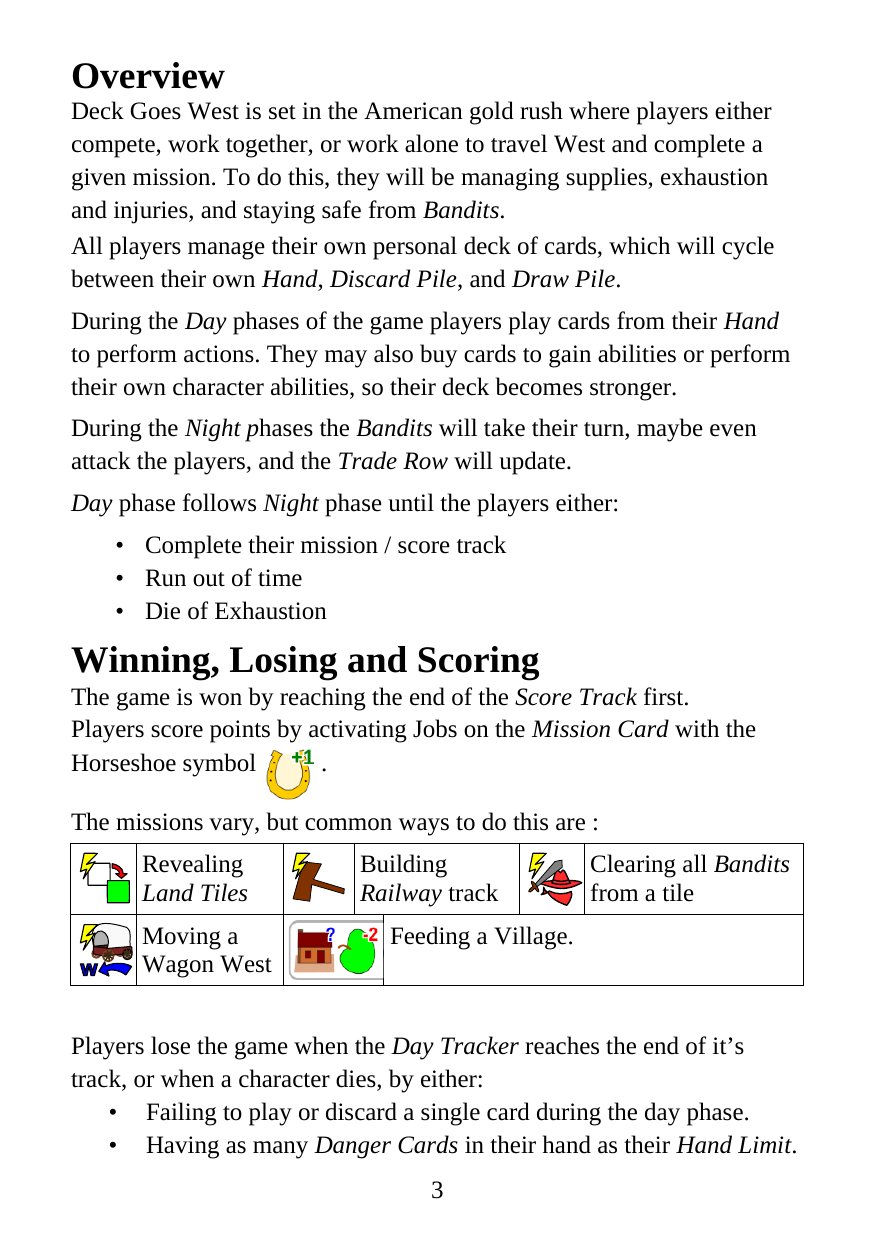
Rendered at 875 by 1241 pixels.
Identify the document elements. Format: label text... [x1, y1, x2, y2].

picture [262, 748, 315, 800]
text Players lose the game when the Day Tracker reaches the end of it’s track, or when a character dies, by either: [71, 1031, 803, 1093]
list Failing to play or discard a single card during the day phase. [108, 1097, 803, 1126]
text The game is won by reaching the end of the Score Track first. [71, 682, 803, 710]
text All players manage their own personal deck of cards, which will cycle between their own Hand, Discard Pile, and Draw Pile. [71, 231, 803, 293]
table_cell [284, 915, 383, 985]
table_cell Feeding a Village. [384, 915, 803, 985]
table_header Clearing all Bandits from a tile [585, 844, 803, 914]
list Die of Exhaustion [115, 596, 803, 624]
subtitle Winning, Losing and Scoring [71, 638, 803, 681]
picture [288, 920, 384, 980]
text Players score points by activating Jobs on the Mission Card with the Horseshoe symbol . [71, 714, 803, 800]
table_header Revealing Land Tiles [137, 844, 283, 914]
text Deck Goes West is set in the American gold rush where players either compete, work together, or work alone to travel West and complete a given mission. To do this, they will be managing supplies, exhaustion and injuries, and staying safe from Bandits. [71, 96, 803, 224]
list Run out of time [115, 563, 803, 592]
text Day phase follows Night phase until the players either: [71, 488, 803, 517]
table_header [71, 844, 136, 914]
table_cell Moving a Wagon West [137, 915, 283, 985]
text During the Night phases the Bandits will take their turn, maybe even attack the players, and the Trade Row will update. [71, 413, 803, 475]
table_header [520, 844, 584, 914]
table_header [284, 844, 354, 914]
table_cell [71, 915, 136, 985]
text During the Day phases of the game players play cards from their Hand to perform actions. They may also buy cards to gain abilities or perform their own character abilities, so their deck becomes stronger. [71, 306, 803, 401]
table_header Building Railway track [355, 844, 519, 914]
list Having as many Danger Cards in their hand as their Hand Limit. [108, 1130, 803, 1159]
text The missions vary, but common ways to do this are : [71, 807, 803, 836]
subtitle Overview [71, 53, 803, 96]
list Complete their mission / score track [115, 530, 803, 558]
